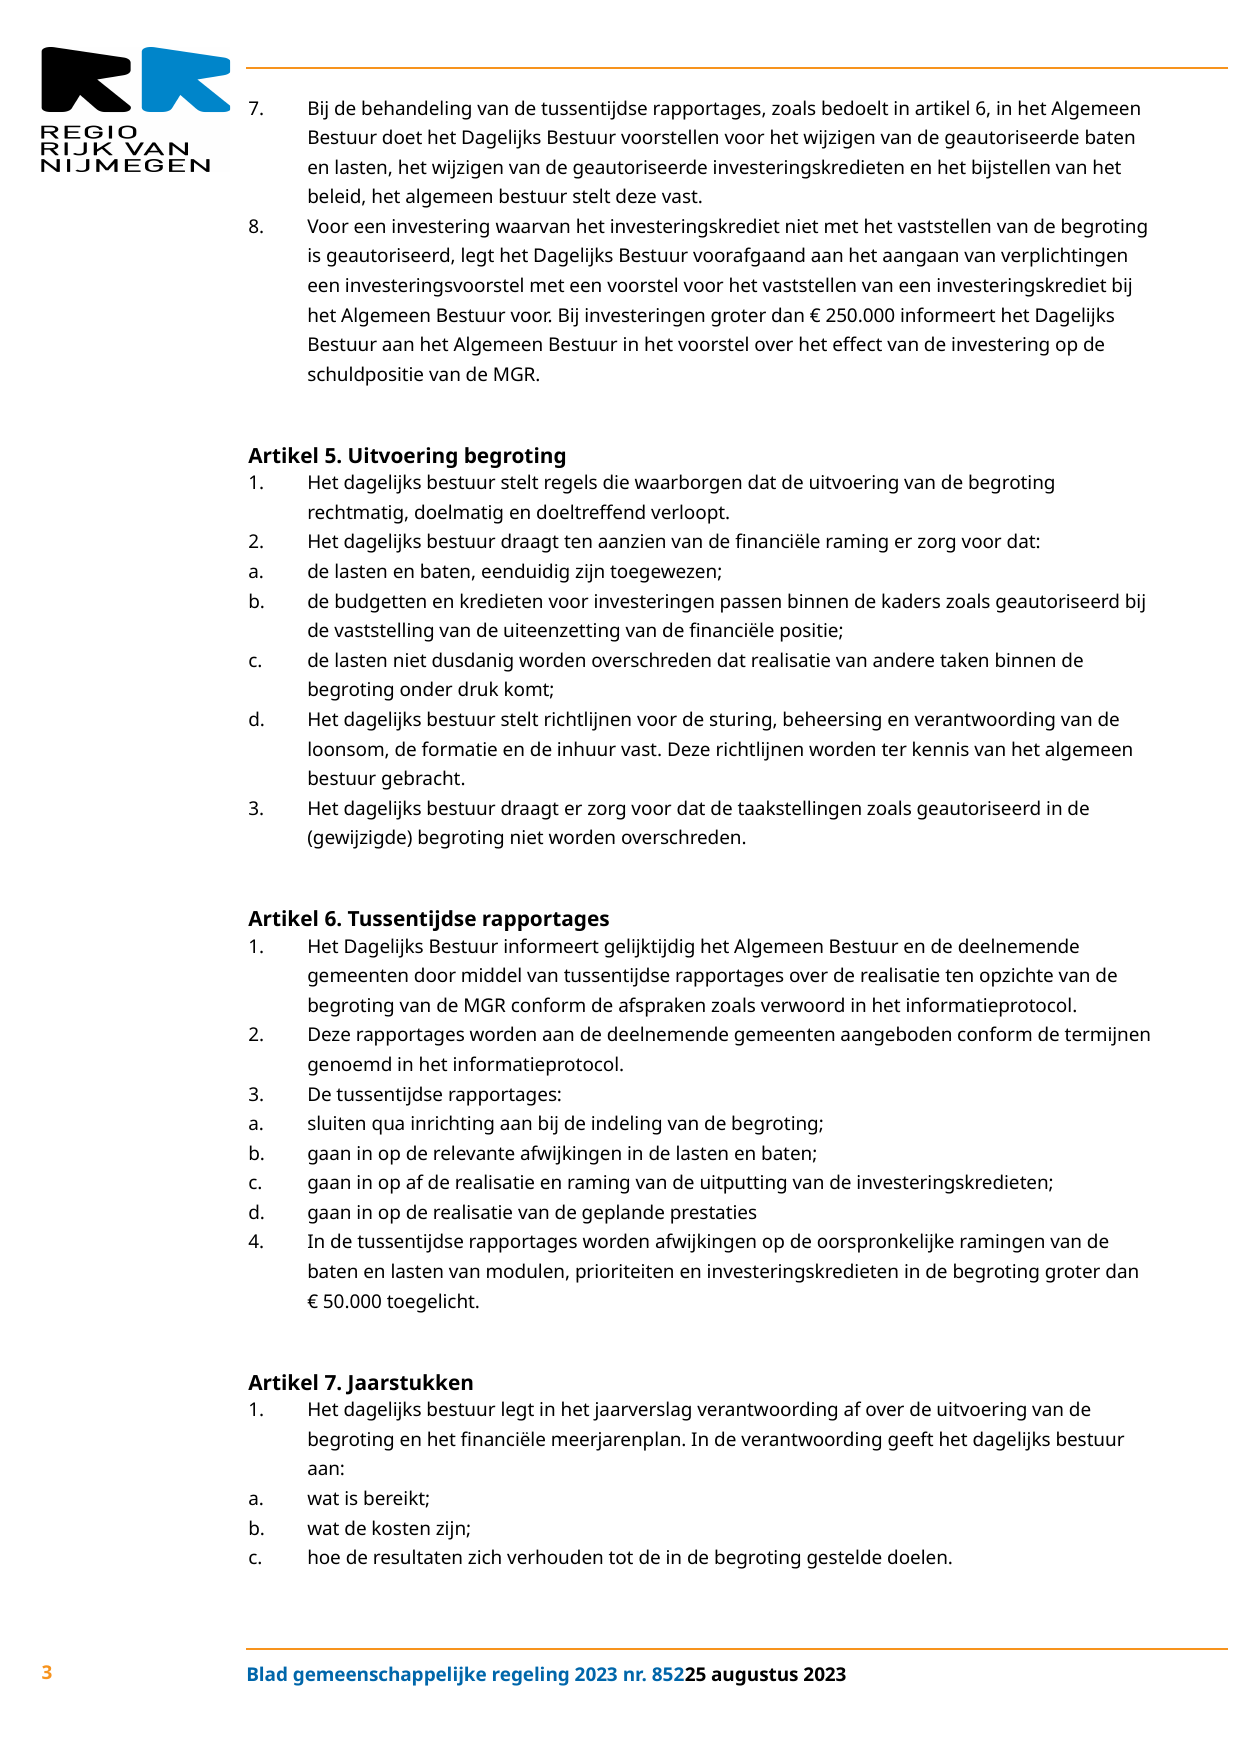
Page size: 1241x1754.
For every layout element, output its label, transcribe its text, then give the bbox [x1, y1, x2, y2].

list de budgetten en kredieten voor investeringen passen binnen de kaders zoals geautoriseerd bij de vaststelling van de uiteenzetting van de financiële positie; [248, 588, 1152, 643]
list Het dagelijks bestuur draagt er zorg voor dat de taakstellingen zoals geautoriseerd in de (gewijzigde) begroting niet worden overschreden. [248, 795, 1152, 850]
picture [200, 73, 231, 105]
text Artikel 7. Jaarstukken [248, 1368, 1152, 1396]
list Het dagelijks bestuur legt in het jaarverslag verantwoording af over de uitvoering van de begroting en het financiële meerjarenplan. In de verantwoording geeft het dagelijks bestuur aan: [248, 1396, 1152, 1481]
list Voor een investering waarvan het investeringskrediet niet met het vaststellen van de begroting is geautoriseerd, legt het Dagelijks Bestuur voorafgaand aan het aangaan van verplichtingen een investeringsvoorstel met een voorstel voor het vaststellen van een investeringskrediet bij het Algemeen Bestuur voor. Bij investeringen groter dan € 250.000 informeert het Dagelijks Bestuur aan het Algemeen Bestuur in het voorstel over het effect van de investering op de schuldpositie van de MGR. [248, 213, 1152, 387]
list Het dagelijks bestuur stelt regels die waarborgen dat de uitvoering van de begroting rechtmatig, doelmatig en doeltreffend verloopt. [248, 469, 1152, 525]
list de lasten niet dusdanig worden overschreden dat realisatie van andere taken binnen de begroting onder druk komt; [248, 647, 1152, 702]
list gaan in op de relevante afwijkingen in de lasten en baten; [248, 1140, 1152, 1166]
text Artikel 6. Tussentijdse rapportages [248, 904, 1152, 933]
list De tussentijdse rapportages: [248, 1081, 1152, 1107]
picture [41, 47, 231, 172]
list wat de kosten zijn; [248, 1515, 1152, 1540]
list In de tussentijdse rapportages worden afwijkingen op de oorspronkelijke ramingen van de baten en lasten van modulen, prioriteiten en investeringskredieten in de begroting groter dan € 50.000 toegelicht. [248, 1229, 1152, 1314]
list gaan in op de realisatie van de geplande prestaties [248, 1199, 1152, 1225]
list wat is bereikt; [248, 1485, 1152, 1511]
list Deze rapportages worden aan de deelnemende gemeenten aangeboden conform de termijnen genoemd in het informatieprotocol. [248, 1022, 1152, 1077]
picture [161, 47, 231, 59]
list sluiten qua inrichting aan bij de indeling van de begroting; [248, 1110, 1152, 1136]
list Het dagelijks bestuur stelt richtlijnen voor de sturing, beheersing en verantwoording van de loonsom, de formatie en de inhuur vast. Deze richtlijnen worden ter kennis van het algemeen bestuur gebracht. [248, 706, 1152, 791]
list Het dagelijks bestuur draagt ten aanzien van de financiële raming er zorg voor dat: [248, 529, 1152, 554]
list de lasten en baten, eenduidig zijn toegewezen; [248, 558, 1152, 584]
list Het Dagelijks Bestuur informeert gelijktijdig het Algemeen Bestuur en de deelnemende gemeenten door middel van tussentijdse rapportages over de realisatie ten opzichte van de begroting van de MGR conform de afspraken zoals verwoord in het informatieprotocol. [248, 933, 1152, 1018]
text Artikel 5. Uitvoering begroting [248, 441, 1152, 469]
list gaan in op af de realisatie en raming van de uitputting van de investeringskredieten; [248, 1169, 1152, 1195]
list hoe de resultaten zich verhouden tot de in de begroting gestelde doelen. [248, 1544, 1152, 1570]
list Bij de behandeling van de tussentijdse rapportages, zoals bedoelt in artikel 6, in het Algemeen Bestuur doet het Dagelijks Bestuur voorstellen voor het wijzigen van de geautoriseerde baten en lasten, het wijzigen van de geautoriseerde investeringskredieten en het bijstellen van het beleid, het algemeen bestuur stelt deze vast. [248, 95, 1152, 209]
